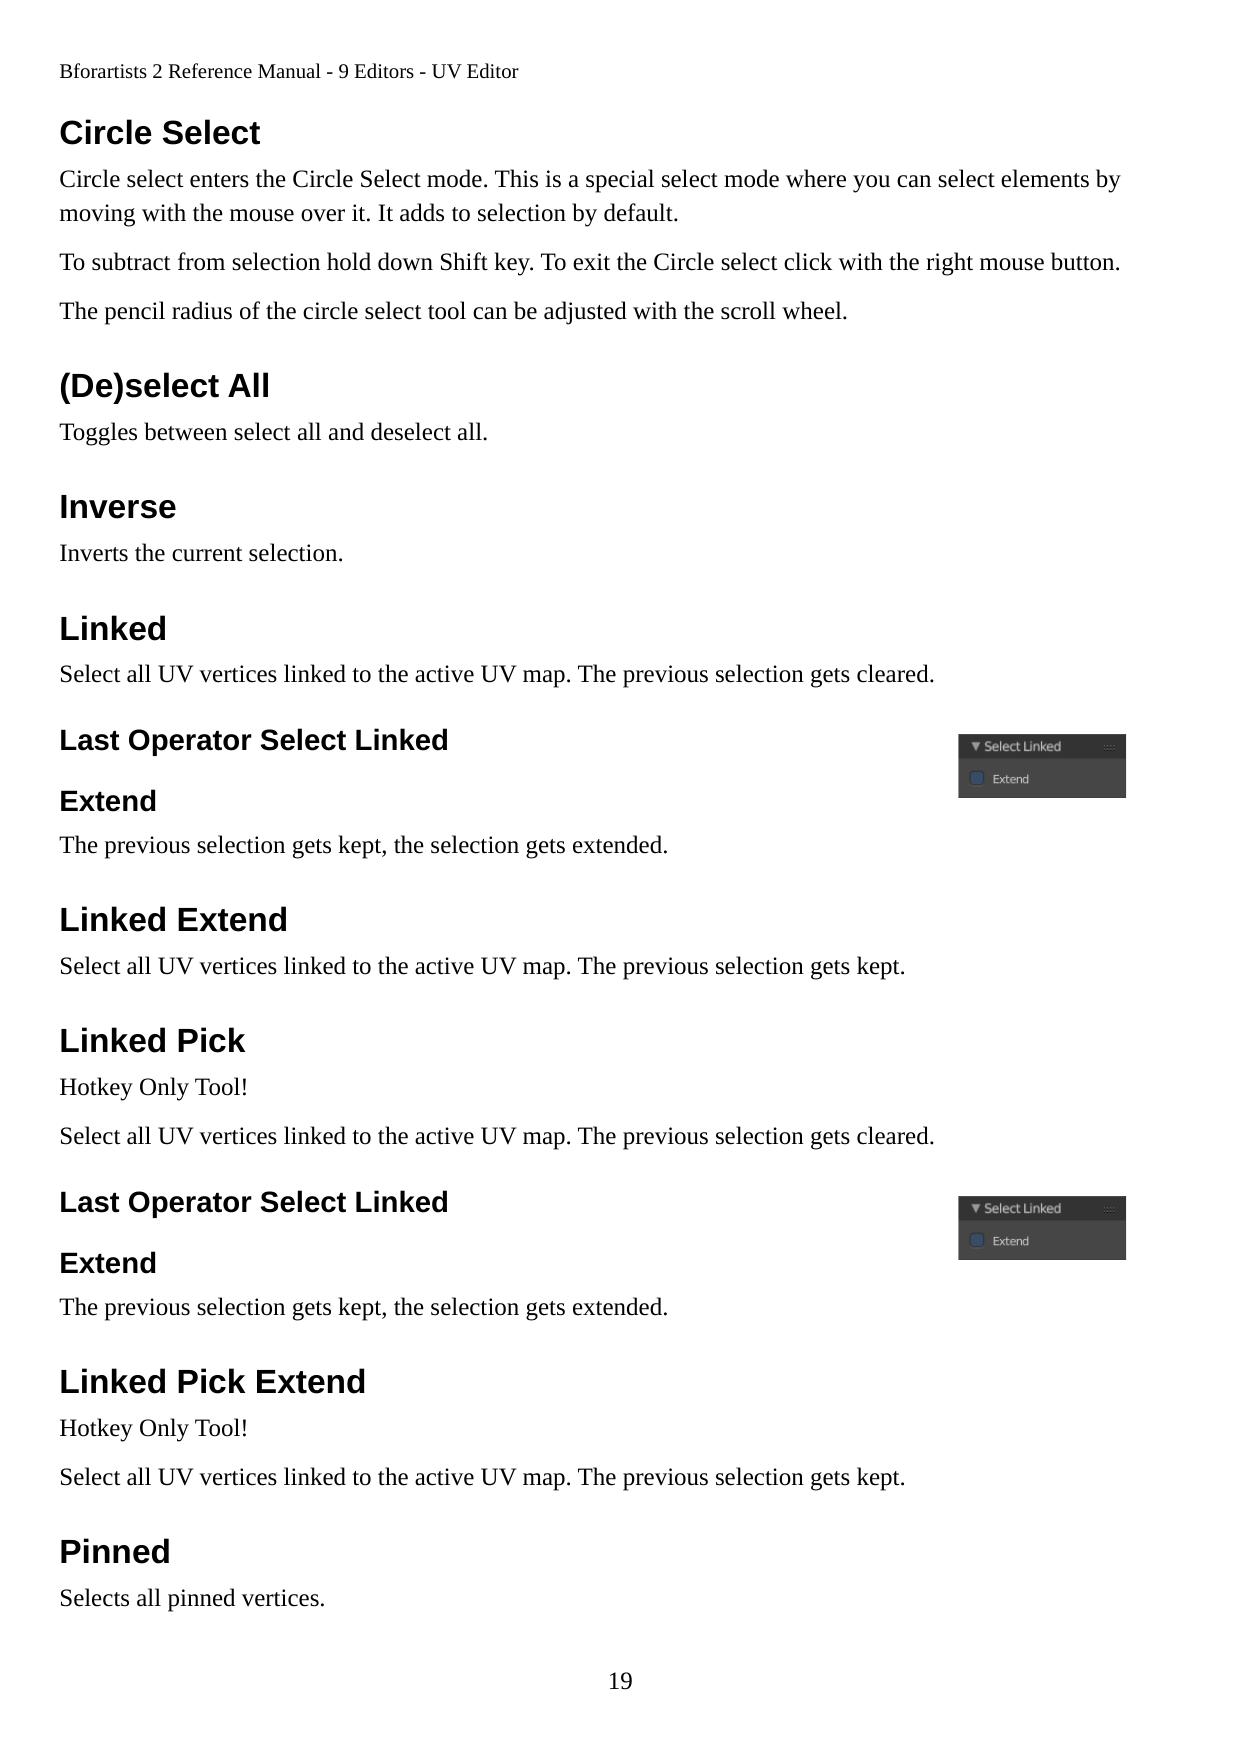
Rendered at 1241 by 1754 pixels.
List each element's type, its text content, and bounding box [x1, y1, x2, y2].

text Toggles between select all and deselect all. [59, 417, 1181, 446]
text Select all UV vertices linked to the active UV map. The previous selection gets kept. [59, 1462, 1181, 1491]
text Selects all pinned vertices. [59, 1583, 1181, 1612]
subtitle (De)select All [59, 366, 1181, 405]
subtitle Extend [59, 1246, 1181, 1279]
subtitle Extend [59, 784, 1181, 818]
text Hotkey Only Tool! [59, 1072, 1181, 1101]
subtitle Last Operator Select Linked [59, 723, 1181, 757]
subtitle Linked Pick Extend [59, 1362, 1181, 1401]
text Hotkey Only Tool! [59, 1413, 1181, 1442]
subtitle Circle Select [59, 113, 1181, 151]
picture [958, 734, 1127, 798]
subtitle Linked [59, 608, 1181, 647]
subtitle Last Operator Select Linked [59, 1185, 1181, 1219]
subtitle Linked Extend [59, 900, 1181, 939]
picture [958, 1196, 1127, 1260]
text Select all UV vertices linked to the active UV map. The previous selection gets kept. [59, 951, 1181, 980]
text Select all UV vertices linked to the active UV map. The previous selection gets cleared. [59, 659, 1181, 688]
text The pencil radius of the circle select tool can be adjusted with the scroll wheel. [59, 296, 1181, 325]
text Select all UV vertices linked to the active UV map. The previous selection gets cleared. [59, 1121, 1181, 1150]
text The previous selection gets kept, the selection gets extended. [59, 830, 1181, 859]
text To subtract from selection hold down Shift key. To exit the Circle select click with the right mouse button. [59, 247, 1181, 276]
subtitle Linked Pick [59, 1021, 1181, 1060]
subtitle Pinned [59, 1532, 1181, 1571]
subtitle Inverse [59, 487, 1181, 526]
text The previous selection gets kept, the selection gets extended. [59, 1292, 1181, 1321]
text Inverts the current selection. [59, 538, 1181, 567]
text Circle select enters the Circle Select mode. This is a special select mode where you can select elements by moving with the mouse over it. It adds to selection by default. [59, 164, 1181, 227]
